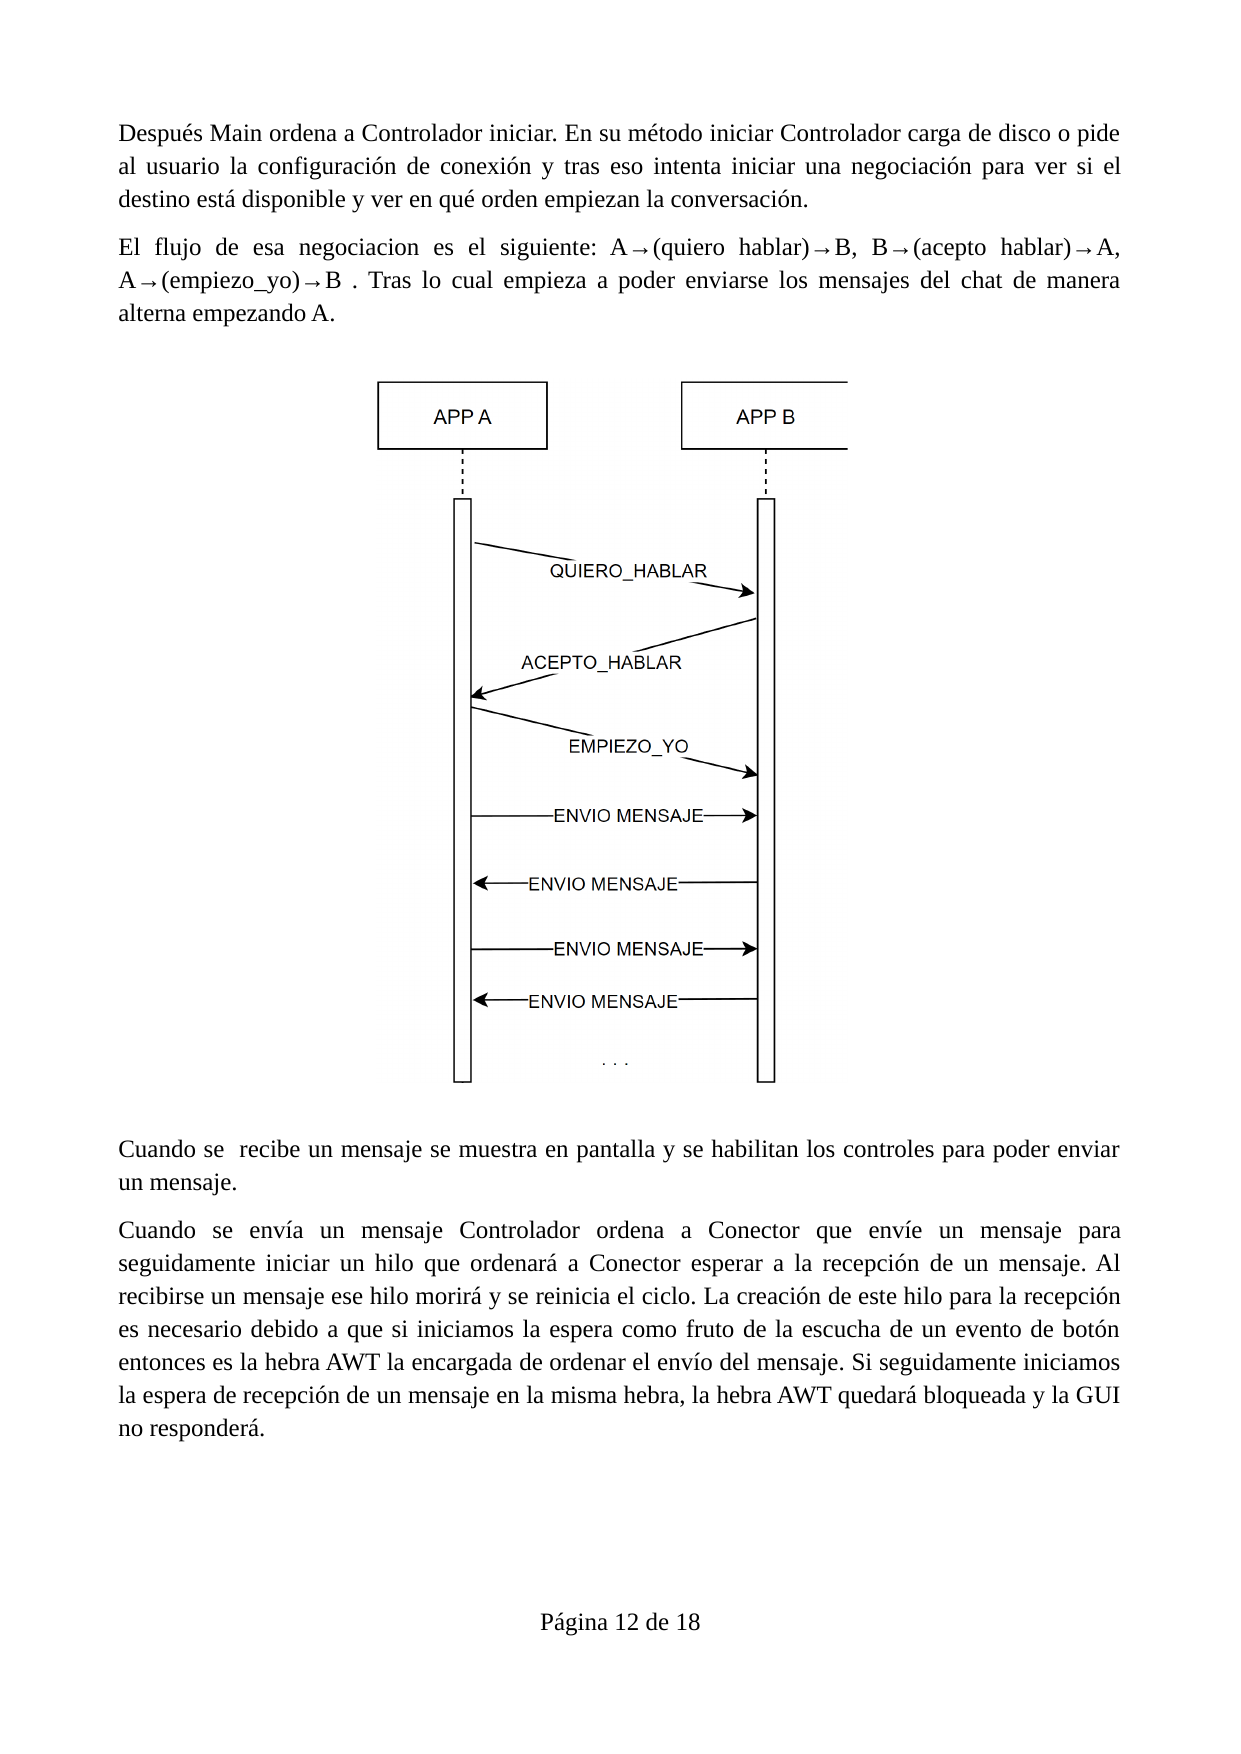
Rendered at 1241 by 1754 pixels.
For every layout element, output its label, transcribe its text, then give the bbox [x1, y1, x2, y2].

text Cuando se recibe un mensaje se muestra en pantalla y se habilitan los controles para poder enviar un mensaje. [118, 1134, 1122, 1196]
picture [376, 378, 848, 1083]
text Después Main ordena a Controlador iniciar. En su método iniciar Controlador carga de disco o pide al usuario la configuración de conexión y tras eso intenta iniciar una negociación para ver si el destino está disponible y ver en qué orden empiezan la conversación. [118, 118, 1122, 213]
text El flujo de esa negociacion es el siguiente: A→(quiero hablar)→B, B→(acepto hablar)→A, A→(empiezo_yo)→B . Tras lo cual empieza a poder enviarse los mensajes del chat de manera alterna empezando A. [118, 232, 1122, 327]
text Cuando se envía un mensaje Controlador ordena a Conector que envíe un mensaje para seguidamente iniciar un hilo que ordenará a Conector esperar a la recepción de un mensaje. Al recibirse un mensaje ese hilo morirá y se reinicia el ciclo. La creación de este hilo para la recepción es necesario debido a que si iniciamos la espera como fruto de la escucha de un evento de botón entonces es la hebra AWT la encargada de ordenar el envío del mensaje. Si seguidamente iniciamos la espera de recepción de un mensaje en la misma hebra, la hebra AWT quedará bloqueada y la GUI no responderá. [118, 1215, 1122, 1442]
